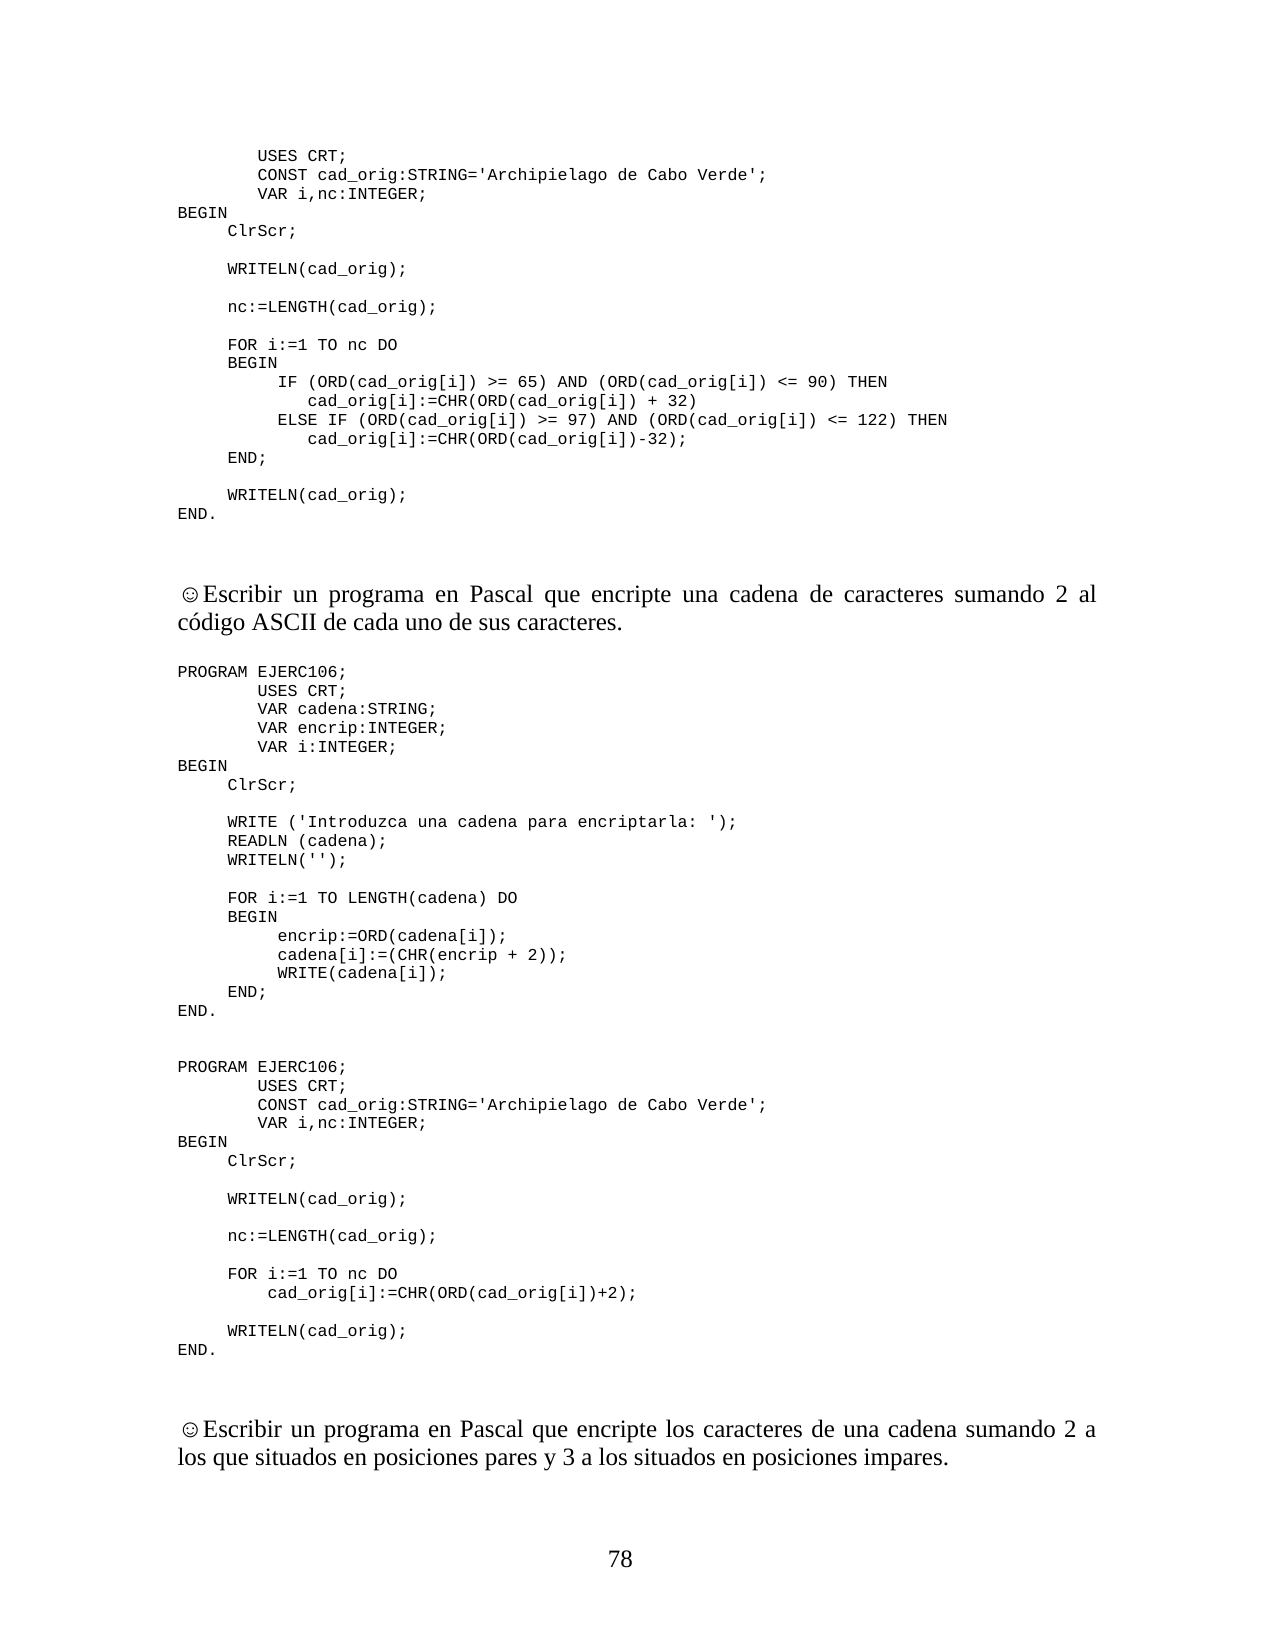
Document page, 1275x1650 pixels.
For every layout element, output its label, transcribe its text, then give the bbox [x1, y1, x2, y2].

text READLN (cadena); [177, 833, 1098, 852]
text END. [177, 1341, 1098, 1360]
text IF (ORD(cad_orig[i]) >= 65) AND (ORD(cad_orig[i]) <= 90) THEN [177, 374, 1098, 393]
text CONST cad_orig:STRING='Archipielago de Cabo Verde'; [177, 1096, 1098, 1115]
text WRITELN(cad_orig); [177, 261, 1098, 279]
text ClrScr; [177, 776, 1098, 795]
text VAR cadena:STRING; [177, 701, 1098, 720]
text cad_orig[i]:=CHR(ORD(cad_orig[i])+2); [177, 1284, 1098, 1303]
text ClrScr; [177, 1153, 1098, 1171]
text cad_orig[i]:=CHR(ORD(cad_orig[i])-32); [177, 430, 1098, 449]
text BEGIN [177, 355, 1098, 374]
text cad_orig[i]:=CHR(ORD(cad_orig[i]) + 32) [177, 393, 1098, 412]
text ☺Escribir un programa en Pascal que encripte los caracteres de una cadena sumando 2 a los que situados en posiciones pares y 3 a los situados en posiciones impares. [177, 1415, 1098, 1471]
text END; [177, 449, 1098, 468]
text BEGIN [177, 908, 1098, 927]
text VAR i,nc:INTEGER; [177, 1115, 1098, 1134]
text WRITELN(cad_orig); [177, 1322, 1098, 1341]
text BEGIN [177, 757, 1098, 776]
text BEGIN [177, 1134, 1098, 1153]
text WRITELN(cad_orig); [177, 1190, 1098, 1209]
text VAR encrip:INTEGER; [177, 720, 1098, 739]
text WRITELN(cad_orig); [177, 487, 1098, 506]
text VAR i,nc:INTEGER; [177, 185, 1098, 204]
text ClrScr; [177, 223, 1098, 242]
text nc:=LENGTH(cad_orig); [177, 298, 1098, 317]
text nc:=LENGTH(cad_orig); [177, 1228, 1098, 1247]
text END. [177, 1003, 1098, 1021]
text ☺Escribir un programa en Pascal que encripte una cadena de caracteres sumando 2 al código ASCII de cada uno de sus caracteres. [177, 580, 1098, 636]
text cadena[i]:=(CHR(encrip + 2)); [177, 946, 1098, 965]
text USES CRT; [177, 682, 1098, 701]
text FOR i:=1 TO LENGTH(cadena) DO [177, 889, 1098, 908]
text VAR i:INTEGER; [177, 739, 1098, 757]
text END; [177, 984, 1098, 1003]
text BEGIN [177, 204, 1098, 223]
text USES CRT; [177, 1077, 1098, 1096]
text END. [177, 506, 1098, 525]
text PROGRAM EJERC106; [177, 1058, 1098, 1077]
text encrip:=ORD(cadena[i]); [177, 927, 1098, 946]
text USES CRT; [177, 148, 1098, 166]
text FOR i:=1 TO nc DO [177, 1266, 1098, 1284]
text ELSE IF (ORD(cad_orig[i]) >= 97) AND (ORD(cad_orig[i]) <= 122) THEN [177, 412, 1098, 430]
text WRITE(cadena[i]); [177, 965, 1098, 984]
text CONST cad_orig:STRING='Archipielago de Cabo Verde'; [177, 166, 1098, 185]
text WRITE ('Introduzca una cadena para encriptarla: '); [177, 814, 1098, 833]
text WRITELN(''); [177, 852, 1098, 871]
text FOR i:=1 TO nc DO [177, 336, 1098, 355]
text PROGRAM EJERC106; [177, 663, 1098, 682]
